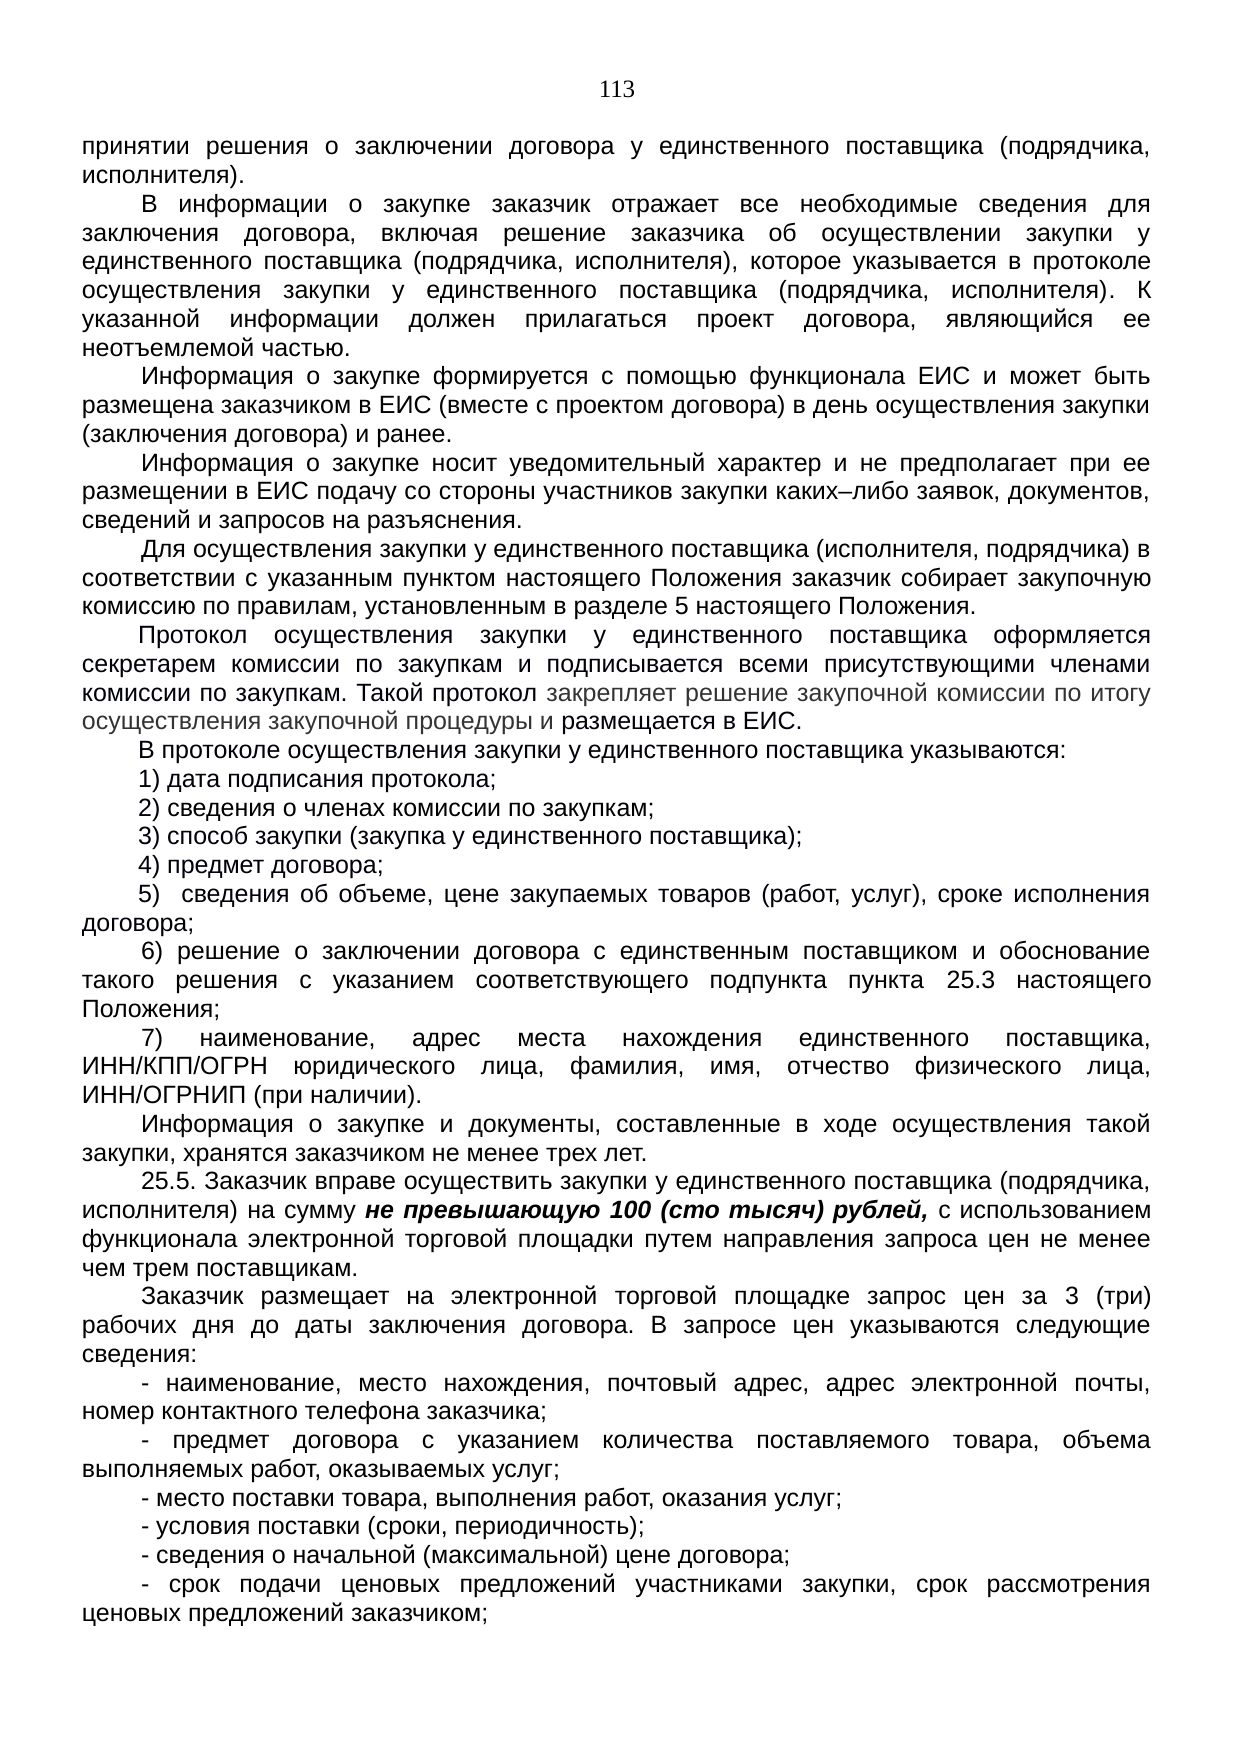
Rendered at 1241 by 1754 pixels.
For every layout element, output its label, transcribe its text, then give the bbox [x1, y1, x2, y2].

text 1) дата подписания протокола; [82, 764, 1152, 793]
text 3) способ закупки (закупка у единственного поставщика); [82, 821, 1152, 850]
text - место поставки товара, выполнения работ, оказания услуг; [82, 1483, 1152, 1511]
text - наименование, место нахождения, почтовый адрес, адрес электронной почты, номер контактного телефона заказчика; [82, 1368, 1152, 1425]
text 4) предмет договора; [82, 850, 1152, 879]
text Информация о закупке носит уведомительный характер и не предполагает при ее размещении в ЕИС подачу со стороны участников закупки каких–либо заявок, документов, сведений и запросов на разъяснения. [82, 448, 1152, 534]
text - сведения о начальной (максимальной) цене договора; [82, 1540, 1152, 1569]
text 2) сведения о членах комиссии по закупкам; [82, 793, 1152, 821]
text 25.5. Заказчик вправе осуществить закупки у единственного поставщика (подрядчика, исполнителя) на сумму не превышающую 100 (сто тысяч) рублей, с использованием функционала электронной торговой площадки путем направления запроса цен не менее чем трем поставщикам. [82, 1166, 1152, 1281]
text - условия поставки (сроки, периодичность); [82, 1511, 1152, 1540]
text 7) наименование, адрес места нахождения единственного поставщика, ИНН/КПП/ОГРН юридического лица, фамилия, имя, отчество физического лица, ИНН/ОГРНИП (при наличии). [82, 1023, 1152, 1109]
text 5) сведения об объеме, цене закупаемых товаров (работ, услуг), сроке исполнения договора; [82, 879, 1152, 936]
text - предмет договора с указанием количества поставляемого товара, объема выполняемых работ, оказываемых услуг; [82, 1425, 1152, 1483]
text В протоколе осуществления закупки у единственного поставщика указываются: [82, 735, 1152, 764]
text Информация о закупке и документы, составленные в ходе осуществления такой закупки, хранятся заказчиком не менее трех лет. [82, 1109, 1152, 1166]
text Заказчик размещает на электронной торговой площадке запрос цен за 3 (три) рабочих дня до даты заключения договора. В запросе цен указываются следующие сведения: [82, 1281, 1152, 1368]
text принятии решения о заключении договора у единственного поставщика (подрядчика, исполнителя). [82, 131, 1152, 189]
text Для осуществления закупки у единственного поставщика (исполнителя, подрядчика) в соответствии с указанным пунктом настоящего Положения заказчик собирает закупочную комиссию по правилам, установленным в разделе 5 настоящего Положения. [82, 534, 1152, 620]
text - срок подачи ценовых предложений участниками закупки, срок рассмотрения ценовых предложений заказчиком; [82, 1569, 1152, 1626]
text В информации о закупке заказчик отражает все необходимые сведения для заключения договора, включая решение заказчика об осуществлении закупки у единственного поставщика (подрядчика, исполнителя), которое указывается в протоколе осуществления закупки у единственного поставщика (подрядчика, исполнителя). К указанной информации должен прилагаться проект договора, являющийся ее неотъемлемой частью. [82, 189, 1152, 361]
text Протокол осуществления закупки у единственного поставщика оформляется секретарем комиссии по закупкам и подписывается всеми присутствующими членами комиссии по закупкам. Такой протокол закрепляет решение закупочной комиссии по итогу осуществления закупочной процедуры и размещается в ЕИС. [82, 620, 1152, 735]
text 6) решение о заключении договора с единственным поставщиком и обоснование такого решения с указанием соответствующего подпункта пункта 25.3 настоящего Положения; [82, 936, 1152, 1023]
text Информация о закупке формируется с помощью функционала ЕИС и может быть размещена заказчиком в ЕИС (вместе с проектом договора) в день осуществления закупки (заключения договора) и ранее. [82, 361, 1152, 448]
